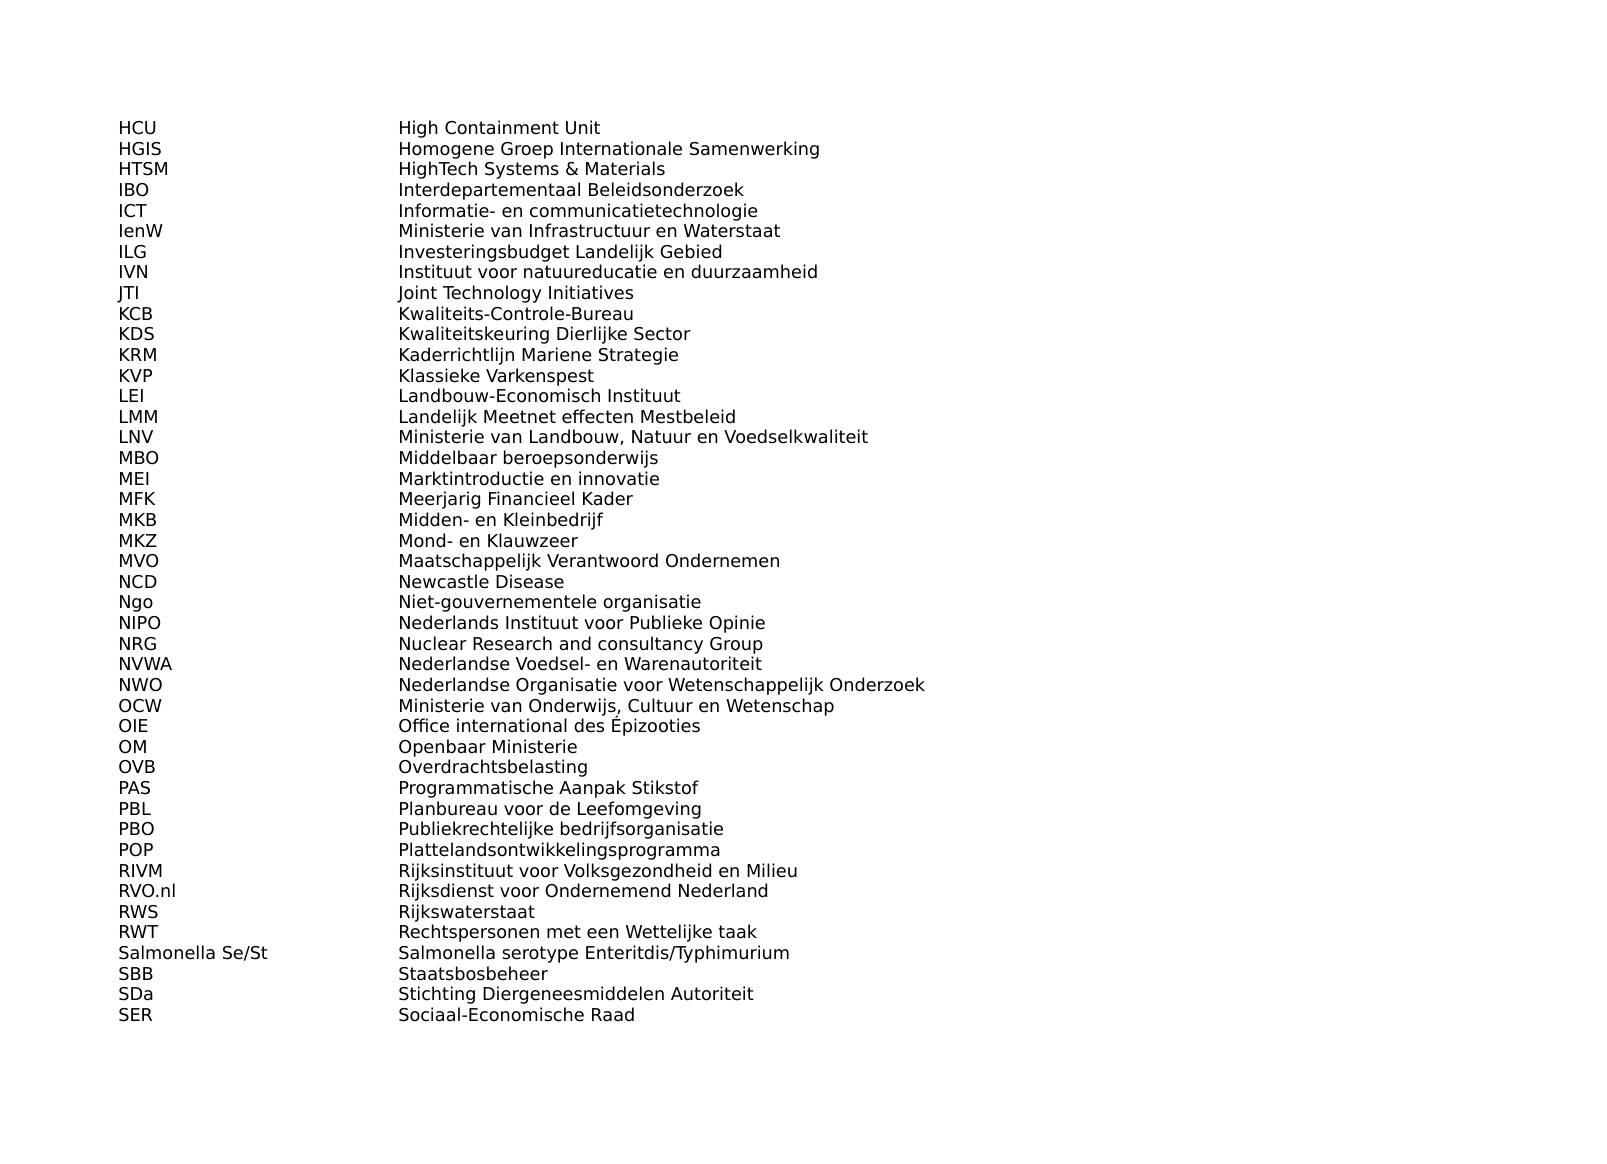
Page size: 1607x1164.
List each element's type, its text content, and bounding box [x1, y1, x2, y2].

table_cell MFK [118, 489, 392, 510]
table_cell MEI [118, 469, 392, 489]
table_cell Sociaal-Economische Raad [392, 1005, 1488, 1026]
table_cell Ministerie van Landbouw, Natuur en Voedselkwaliteit [392, 428, 1488, 448]
table_cell Ngo [118, 593, 392, 613]
table_cell NWO [118, 675, 392, 696]
table_cell MKZ [118, 531, 392, 551]
table_cell SBB [118, 964, 392, 984]
table_cell Planbureau voor de Leefomgeving [392, 799, 1488, 819]
table_cell Kwaliteitskeuring Dierlijke Sector [392, 324, 1488, 345]
table_cell MKB [118, 510, 392, 531]
table_cell KRM [118, 345, 392, 366]
table_cell Openbaar Ministerie [392, 737, 1488, 757]
table_cell KDS [118, 324, 392, 345]
table_cell Salmonella Se/St [118, 943, 392, 964]
table_cell NIPO [118, 613, 392, 634]
table_cell HTSM [118, 159, 392, 180]
table_cell Kaderrichtlijn Mariene Strategie [392, 345, 1488, 366]
table_cell Nederlandse Voedsel- en Warenautoriteit [392, 654, 1488, 675]
table_cell PBL [118, 799, 392, 819]
table_cell Rechtspersonen met een Wettelijke taak [392, 923, 1488, 943]
table_cell Staatsbosbeheer [392, 964, 1488, 984]
table_cell SDa [118, 984, 392, 1005]
table_cell Mond- en Klauwzeer [392, 531, 1488, 551]
table_cell OVB [118, 758, 392, 778]
table_cell RVO.nl [118, 881, 392, 902]
table_cell NRG [118, 634, 392, 654]
table_cell ILG [118, 242, 392, 262]
table_cell Kwaliteits-Controle-Bureau [392, 304, 1488, 324]
table_cell OCW [118, 696, 392, 716]
table_cell Landbouw-Economisch Instituut [392, 386, 1488, 407]
table_cell SER [118, 1005, 392, 1026]
table_cell Plattelandsontwikkelingsprogramma [392, 840, 1488, 861]
table_cell Office international des Épizooties [392, 716, 1488, 737]
table_cell Nederlands Instituut voor Publieke Opinie [392, 613, 1488, 634]
table_cell IenW [118, 221, 392, 242]
table_cell PBO [118, 819, 392, 840]
table_cell Middelbaar beroepsonderwijs [392, 448, 1488, 469]
table_cell Publiekrechtelijke bedrijfsorganisatie [392, 819, 1488, 840]
table_cell Rijksinstituut voor Volksgezondheid en Milieu [392, 861, 1488, 881]
table_cell Marktintroductie en innovatie [392, 469, 1488, 489]
table_cell OM [118, 737, 392, 757]
table_cell Rijkswaterstaat [392, 902, 1488, 922]
table_cell NVWA [118, 654, 392, 675]
table_cell Maatschappelijk Verantwoord Ondernemen [392, 551, 1488, 572]
table_cell High Containment Unit [392, 118, 1488, 139]
table_cell Programmatische Aanpak Stikstof [392, 778, 1488, 799]
table_cell HGIS [118, 139, 392, 159]
table_cell MBO [118, 448, 392, 469]
table_cell RWS [118, 902, 392, 922]
table_cell IBO [118, 180, 392, 201]
table_cell Ministerie van Onderwijs, Cultuur en Wetenschap [392, 696, 1488, 716]
table_cell RIVM [118, 861, 392, 881]
table_cell Midden- en Kleinbedrijf [392, 510, 1488, 531]
table_cell Overdrachtsbelasting [392, 758, 1488, 778]
table_cell IVN [118, 263, 392, 283]
table_cell KVP [118, 366, 392, 386]
table_cell Klassieke Varkenspest [392, 366, 1488, 386]
table_cell Niet-gouvernementele organisatie [392, 593, 1488, 613]
table_cell Landelijk Meetnet effecten Mestbeleid [392, 407, 1488, 427]
table_cell Newcastle Disease [392, 572, 1488, 592]
table_cell Meerjarig Financieel Kader [392, 489, 1488, 510]
table_cell NCD [118, 572, 392, 592]
table_cell Joint Technology Initiatives [392, 283, 1488, 304]
table_cell Stichting Diergeneesmiddelen Autoriteit [392, 984, 1488, 1005]
table_cell PAS [118, 778, 392, 799]
table_cell LMM [118, 407, 392, 427]
table_cell ICT [118, 201, 392, 221]
table_cell Rijksdienst voor Ondernemend Nederland [392, 881, 1488, 902]
table_cell MVO [118, 551, 392, 572]
table_cell HCU [118, 118, 392, 139]
table_cell RWT [118, 923, 392, 943]
table_cell Interdepartementaal Beleidsonderzoek [392, 180, 1488, 201]
table_cell OIE [118, 716, 392, 737]
table_cell Informatie- en communicatietechnologie [392, 201, 1488, 221]
table_cell LEI [118, 386, 392, 407]
table_cell Homogene Groep Internationale Samenwerking [392, 139, 1488, 159]
table_cell Nuclear Research and consultancy Group [392, 634, 1488, 654]
table_cell Nederlandse Organisatie voor Wetenschappelijk Onderzoek [392, 675, 1488, 696]
table_cell Investeringsbudget Landelijk Gebied [392, 242, 1488, 262]
table_cell POP [118, 840, 392, 861]
table_cell LNV [118, 428, 392, 448]
table_cell Salmonella serotype Enteritdis/Typhimurium [392, 943, 1488, 964]
table_cell HighTech Systems & Materials [392, 159, 1488, 180]
table_cell Ministerie van Infrastructuur en Waterstaat [392, 221, 1488, 242]
table_cell JTI [118, 283, 392, 304]
table_cell Instituut voor natuureducatie en duurzaamheid [392, 263, 1488, 283]
table_cell KCB [118, 304, 392, 324]
